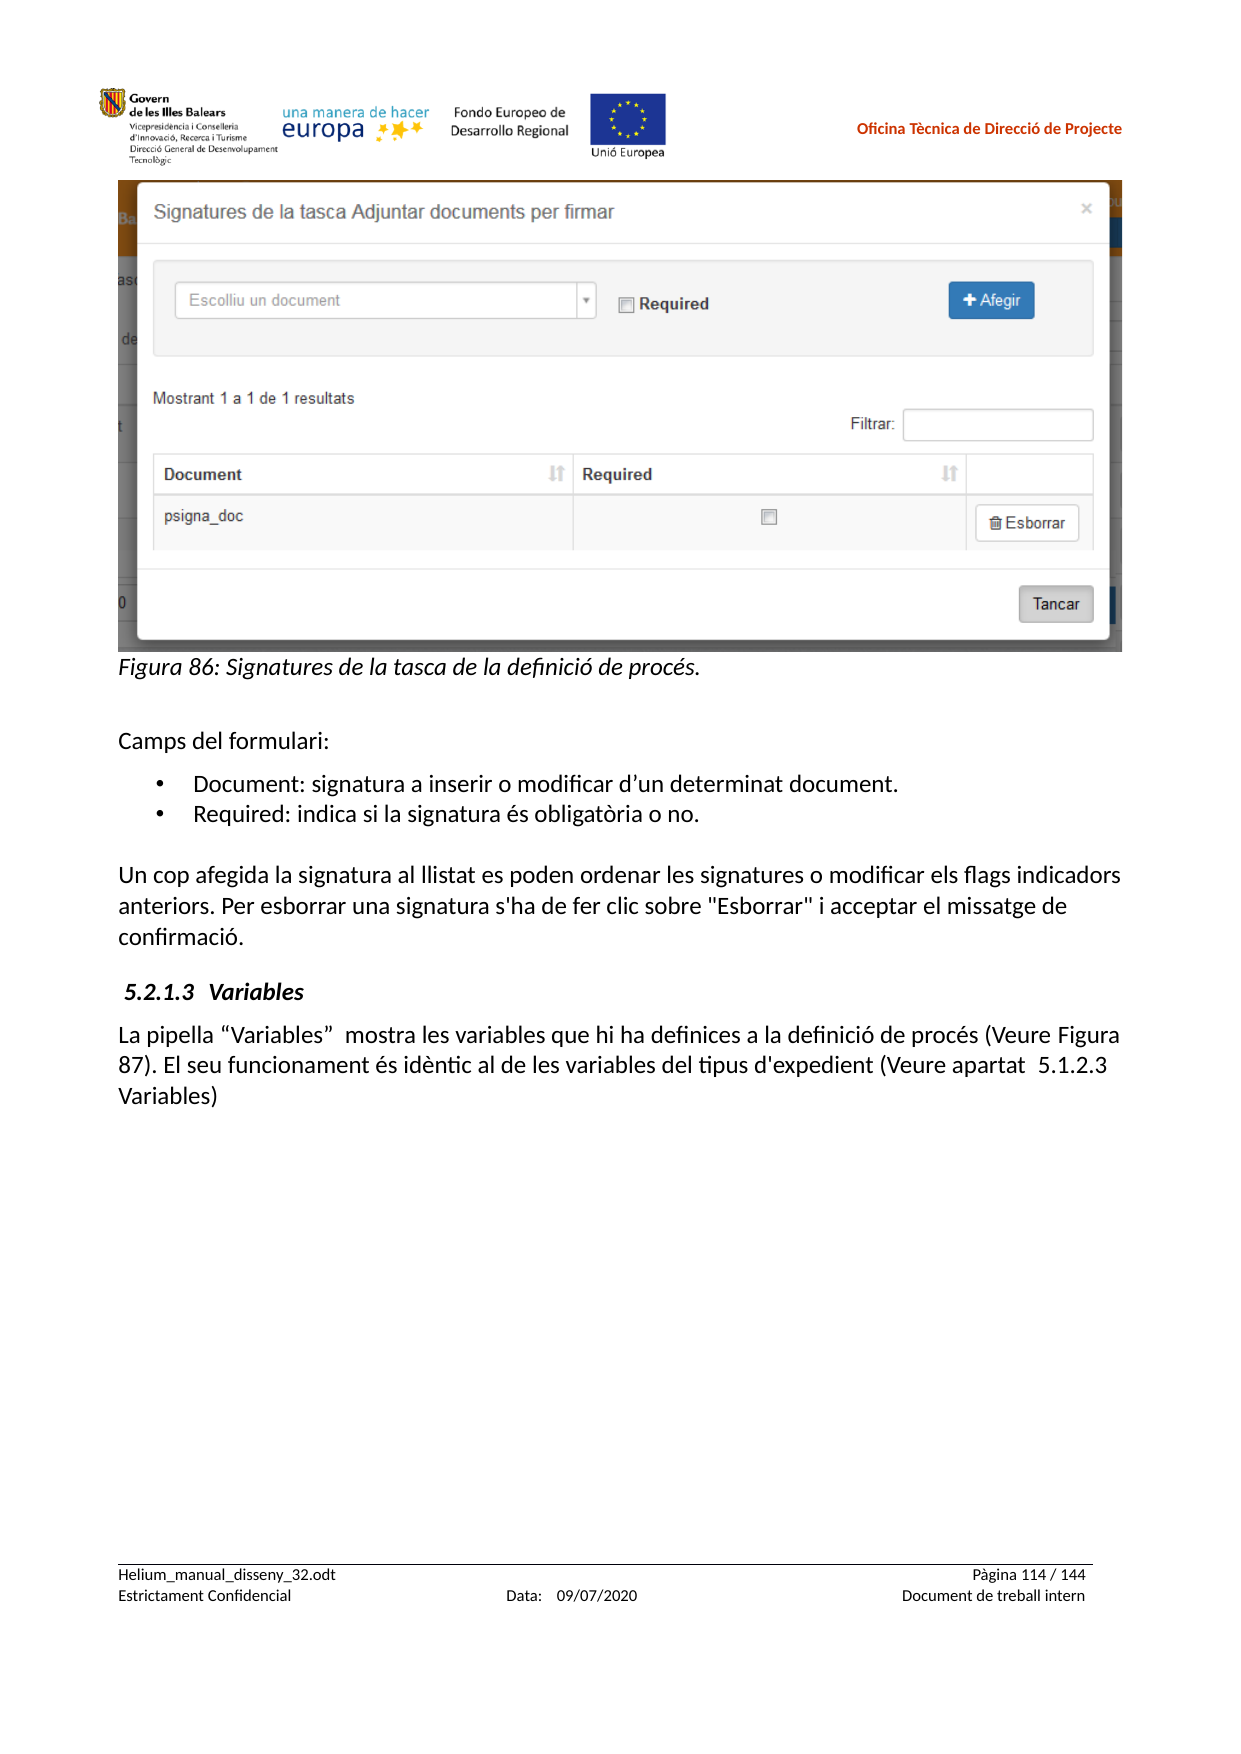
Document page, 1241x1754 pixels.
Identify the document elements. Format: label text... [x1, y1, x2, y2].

list Required: indica si la signatura és obligatòria o no. [156, 799, 1122, 829]
picture [118, 180, 1123, 652]
text La pipella “Variables” mostra les variables que hi ha definices a la definició de procés (Veure Figura 87). El seu funcionament és idèntic al de les variables del tipus d'expedient (Veure apartat 5.1.2.3 Variables) [118, 1019, 1122, 1111]
subtitle Variables [118, 976, 1122, 1007]
text Un cop afegida la signatura al llistat es poden ordenar les signatures o modificar els flags indicadors anteriors. Per esborrar una signatura s'ha de fer clic sobre "Esborrar" i acceptar el missatge de confirmació. [118, 860, 1122, 951]
picture [99, 87, 668, 166]
text Figura 86: Signatures de la tasca de la definició de procés. [118, 652, 1122, 682]
list Document: signatura a inserir o modificar d’un determinat document. [156, 768, 1122, 799]
text Camps del formulari: [118, 725, 1122, 756]
